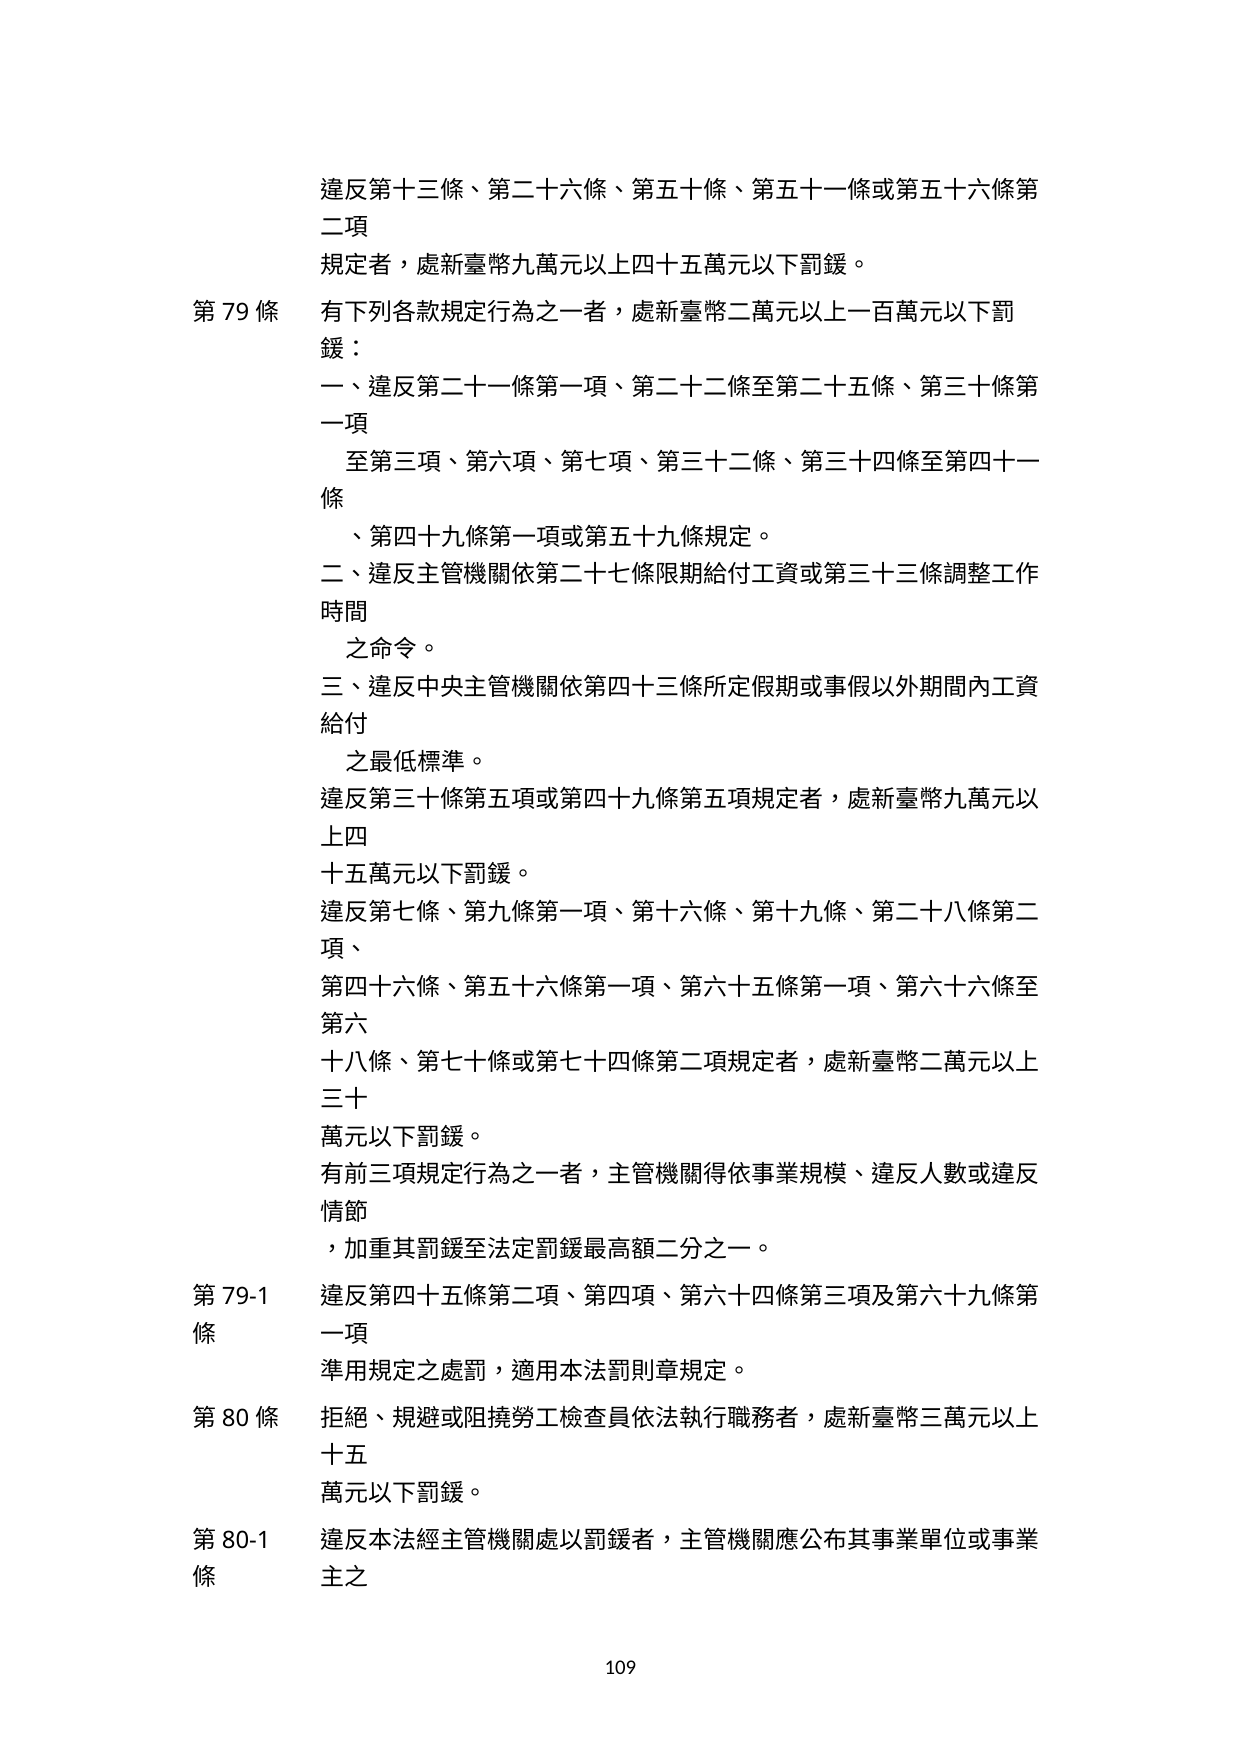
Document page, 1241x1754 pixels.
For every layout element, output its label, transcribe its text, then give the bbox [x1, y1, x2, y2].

table_cell 拒絕、規避或阻撓勞工檢查員依法執行職務者，處新臺幣三萬元以上十五 萬元以下罰鍰。 [315, 1393, 1053, 1514]
table_cell 有下列各款規定行為之一者，處新臺幣二萬元以上一百萬元以下罰鍰： 一、違反第二十一條第一項、第二十二條至第二十五條、第三十條第一項 至第三項、第六項、第七項、第三十二條、第三十四條至第四十一條 、第四十九條第一項或第五十九條規定。 二、違反主管機關依第二十七條限期給付工資或第三十三條調整工作時間 之命令。 三、違反中央主管機關依第四十三條所定假期或事假以外期間內工資給付 之最低標準。 違反第三十條第五項或第四十九條第五項規定者，處新臺幣九萬元以上四 十五萬元以下罰鍰。 違反第七條、第九條第一項、第十六條、第十九條、第二十八條第二項、 第四十六條、第五十六條第一項、第六十五條第一項、第六十六條至第六 十八條、第七十條或第七十四條第二項規定者，處新臺幣二萬元以上三十 萬元以下罰鍰。 有前三項規定行為之一者，主管機關得依事業規模、違反人數或違反情節 ，加重其罰鍰至法定罰鍰最高額二分之一。 [315, 286, 1053, 1271]
table_cell [302, 1515, 315, 1599]
table_cell 第 80 條 [188, 1393, 302, 1514]
table_cell [302, 1271, 315, 1393]
table_cell 違反第四十五條第二項、第四項、第六十四條第三項及第六十九條第一項 準用規定之處罰，適用本法罰則章規定。 [315, 1271, 1053, 1393]
table_cell 違反第十三條、第二十六條、第五十條、第五十一條或第五十六條第二項 規定者，處新臺幣九萬元以上四十五萬元以下罰鍰。 [315, 165, 1053, 286]
table_cell [188, 165, 302, 286]
table_cell [302, 1393, 315, 1514]
table_cell 違反本法經主管機關處以罰鍰者，主管機關應公布其事業單位或事業主之 [315, 1515, 1053, 1599]
table_cell [302, 165, 315, 286]
table_cell 第 80-1 條 [188, 1515, 302, 1599]
table_cell 第 79 條 [188, 286, 302, 1271]
table_cell [302, 286, 315, 1271]
table_cell 第 79-1 條 [188, 1271, 302, 1393]
